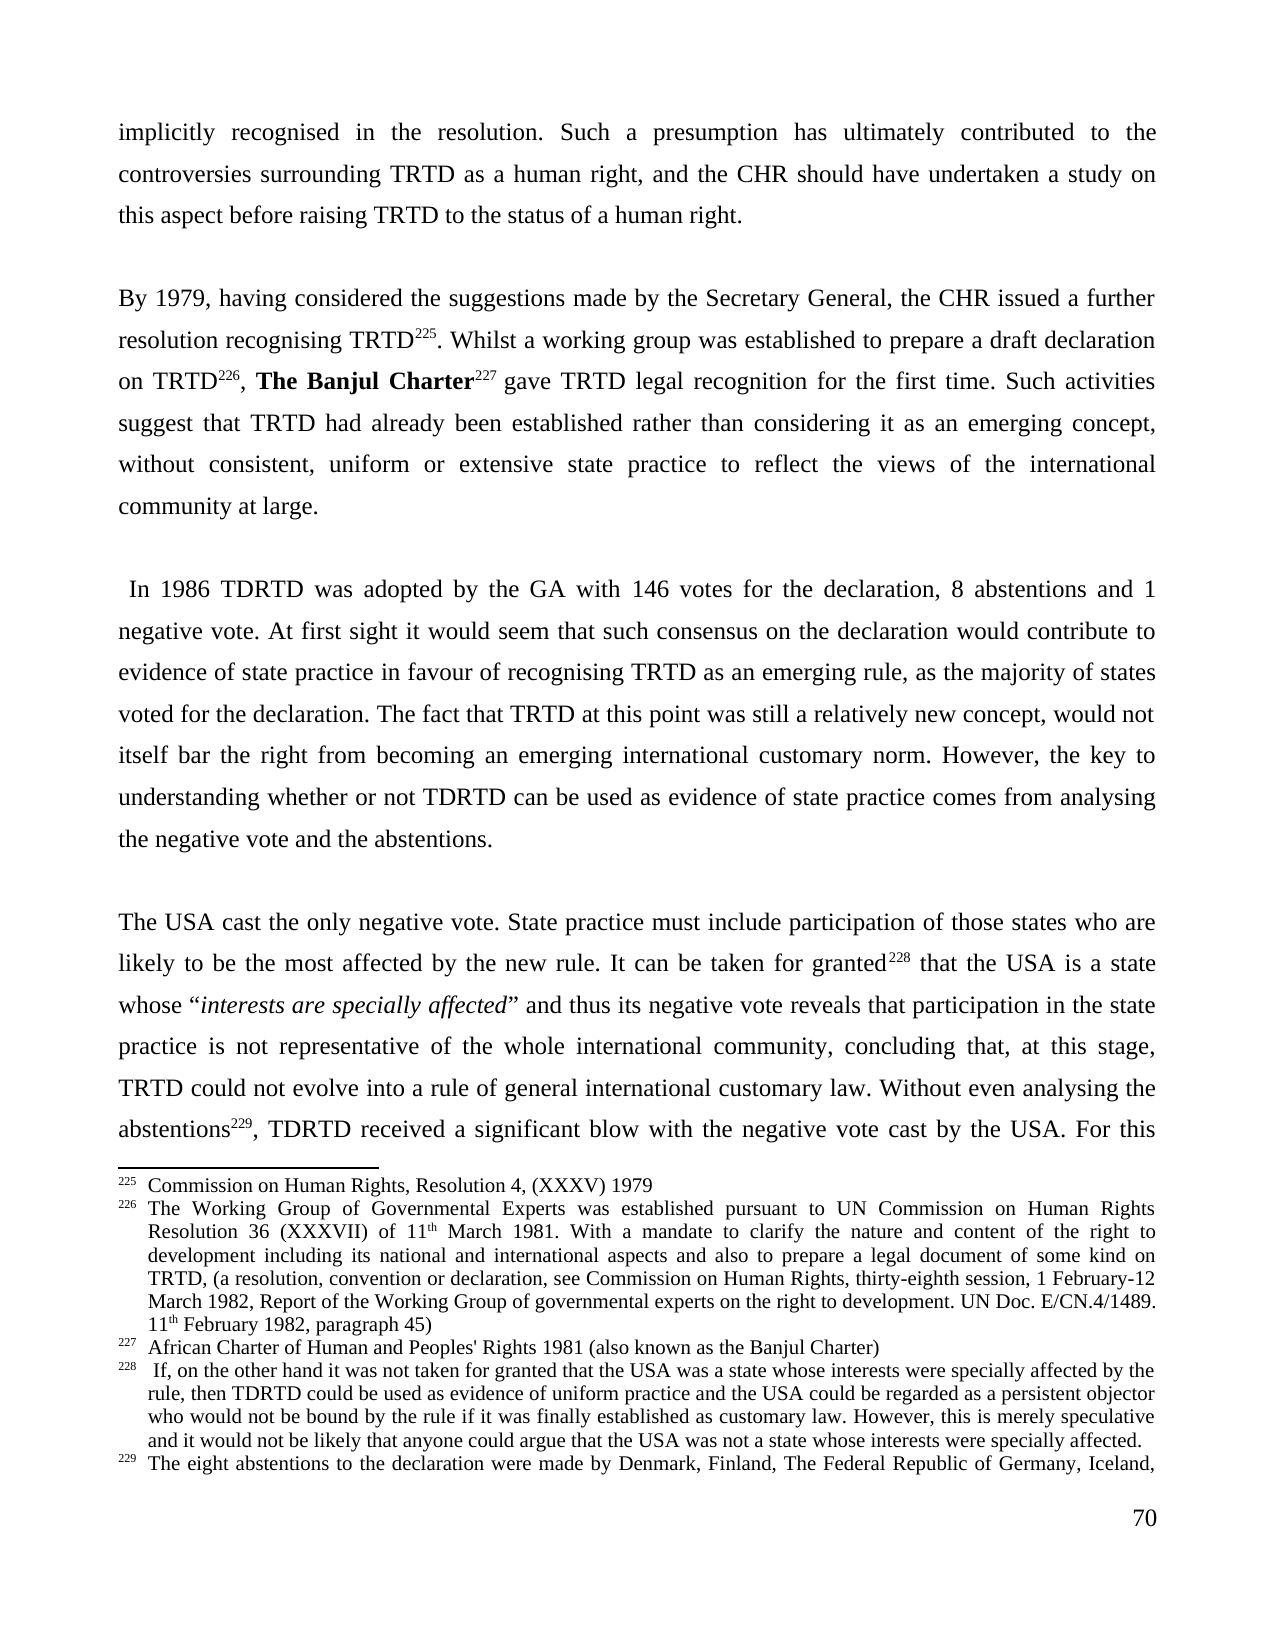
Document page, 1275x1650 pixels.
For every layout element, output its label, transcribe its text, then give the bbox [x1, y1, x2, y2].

text implicitly recognised in the resolution. Such a presumption has ultimately contributed to the controversies surrounding TRTD as a human right, and the CHR should have undertaken a study on this aspect before raising TRTD to the status of a human right. [118, 118, 1157, 229]
text In 1986 TDRTD was adopted by the GA with 146 votes for the declaration, 8 abstentions and 1 negative vote. At first sight it would seem that such consensus on the declaration would contribute to evidence of state practice in favour of recognising TRTD as an emerging rule, as the majority of states voted for the declaration. The fact that TRTD at this point was still a relatively new concept, would not itself bar the right from becoming an emerging international customary norm. However, the key to understanding whether or not TDRTD can be used as evidence of state practice comes from analysing the negative vote and the abstentions. [118, 575, 1157, 852]
text African Charter of Human and Peoples' Rights 1981 (also known as the Banjul Charter) [118, 1336, 1157, 1359]
text If, on the other hand it was not taken for granted that the USA was a state whose interests were specially affected by the rule, then TDRTD could be used as evidence of uniform practice and the USA could be regarded as a persistent objector who would not be bound by the rule if it was finally established as customary law. However, this is merely speculative and it would not be likely that anyone could argue that the USA was not a state whose interests were specially affected. [118, 1359, 1157, 1452]
text Commission on Human Rights, Resolution 4, (XXXV) 1979 [118, 1174, 1157, 1197]
text The USA cast the only negative vote. State practice must include participation of those states who are likely to be the most affected by the new rule. It can be taken for granted that the USA is a state whose “interests are specially affected” and thus its negative vote reveals that participation in the state practice is not representative of the whole international community, concluding that, at this stage, TRTD could not evolve into a rule of general international customary law. Without even analysing the abstentions, TDRTD received a significant blow with the negative vote cast by the USA. For this [118, 908, 1157, 1143]
text The eight abstentions to the declaration were made by Denmark, Finland, The Federal Republic of Germany, Iceland, [118, 1452, 1157, 1475]
text The Working Group of Governmental Experts was established pursuant to UN Commission on Human Rights Resolution 36 (XXXVII) of 11th March 1981. With a mandate to clarify the nature and content of the right to development including its national and international aspects and also to prepare a legal document of some kind on TRTD, (a resolution, convention or declaration, see Commission on Human Rights, thirty-eighth session, 1 February-12 March 1982, Report of the Working Group of governmental experts on the right to development. UN Doc. E/CN.4/1489. 11th February 1982, paragraph 45) [118, 1197, 1157, 1336]
text By 1979, having considered the suggestions made by the Secretary General, the CHR issued a further resolution recognising TRTD. Whilst a working group was established to prepare a draft declaration on TRTD, The Banjul Charter gave TRTD legal recognition for the first time. Such activities suggest that TRTD had already been established rather than considering it as an emerging concept, without consistent, uniform or extensive state practice to reflect the views of the international community at large. [118, 284, 1157, 520]
